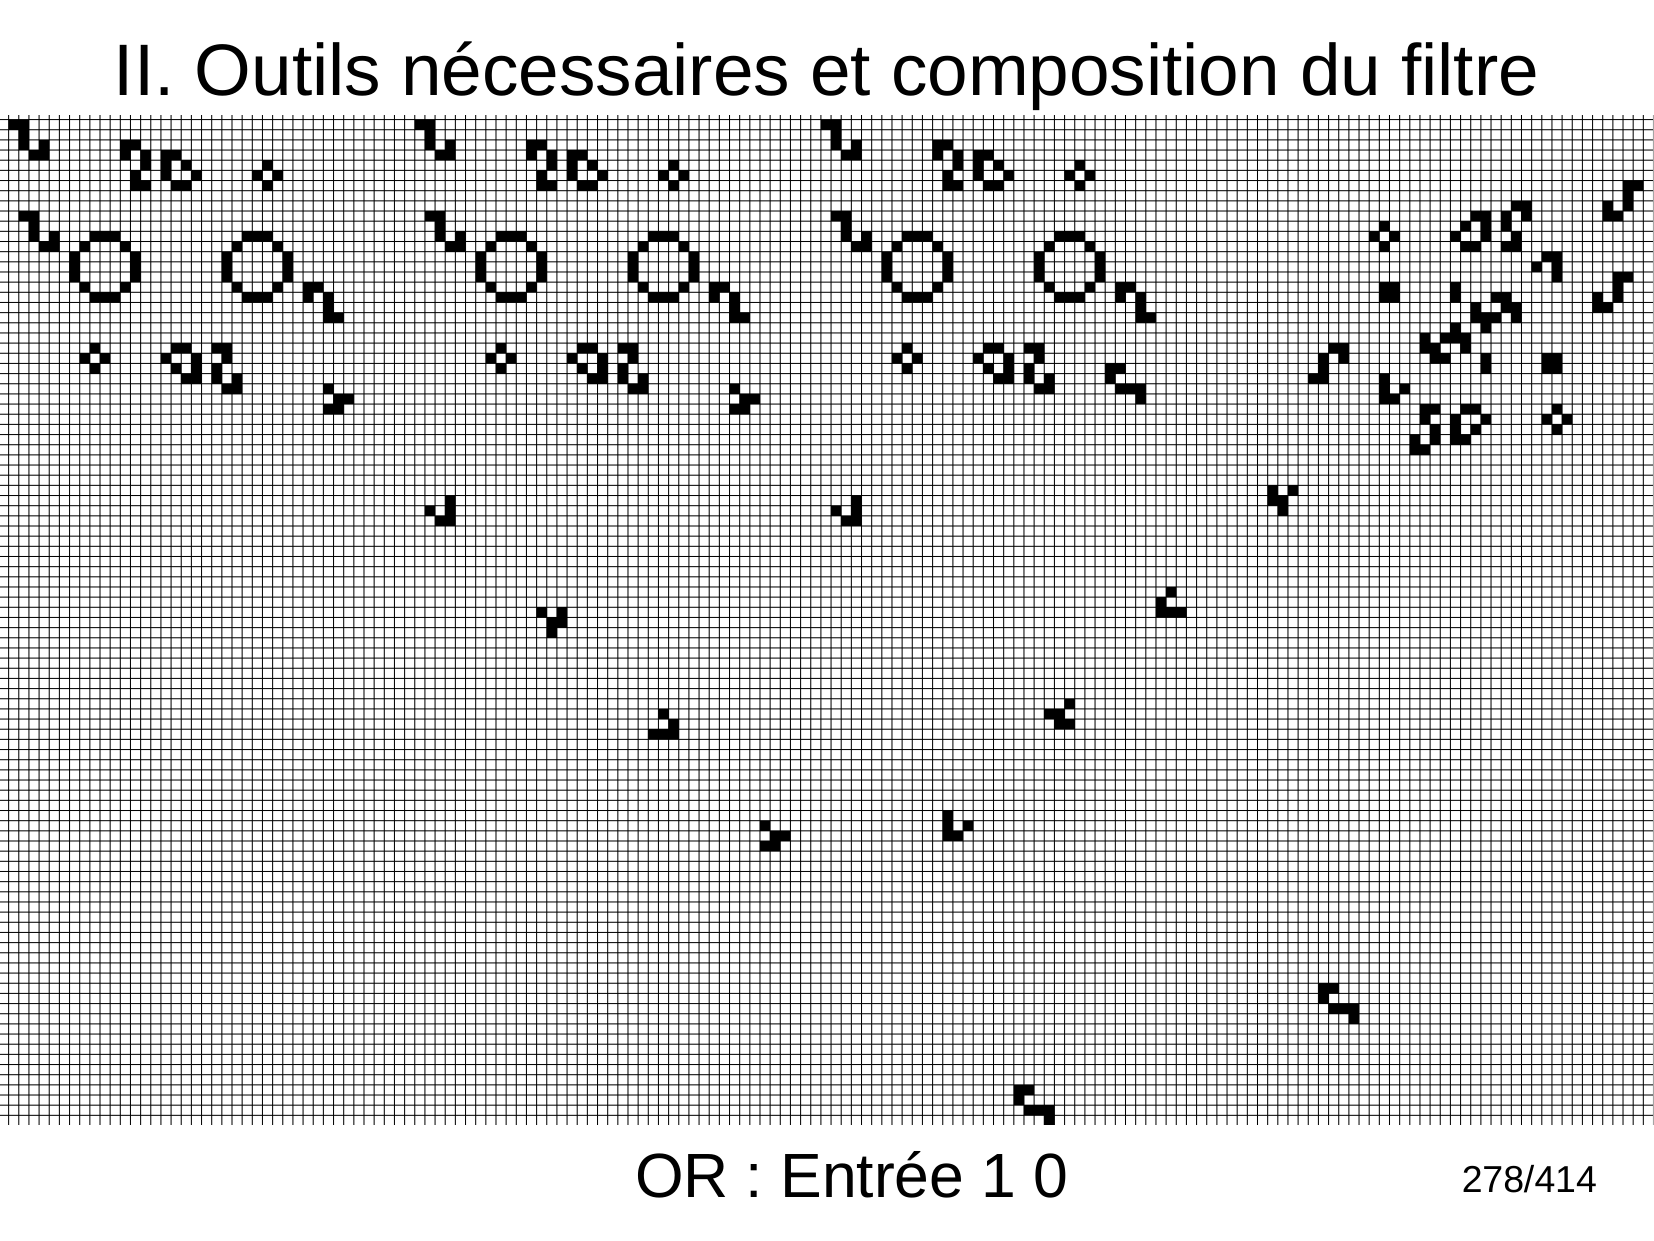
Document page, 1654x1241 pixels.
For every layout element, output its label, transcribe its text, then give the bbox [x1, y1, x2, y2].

title II. Outils nécessaires et composition du filtre [82, 0, 1572, 174]
text_box OR : Entrée 1 0 [620, 1133, 1084, 1219]
text_box <number>/414 [1447, 1151, 1654, 1209]
picture [0, 115, 1654, 1125]
